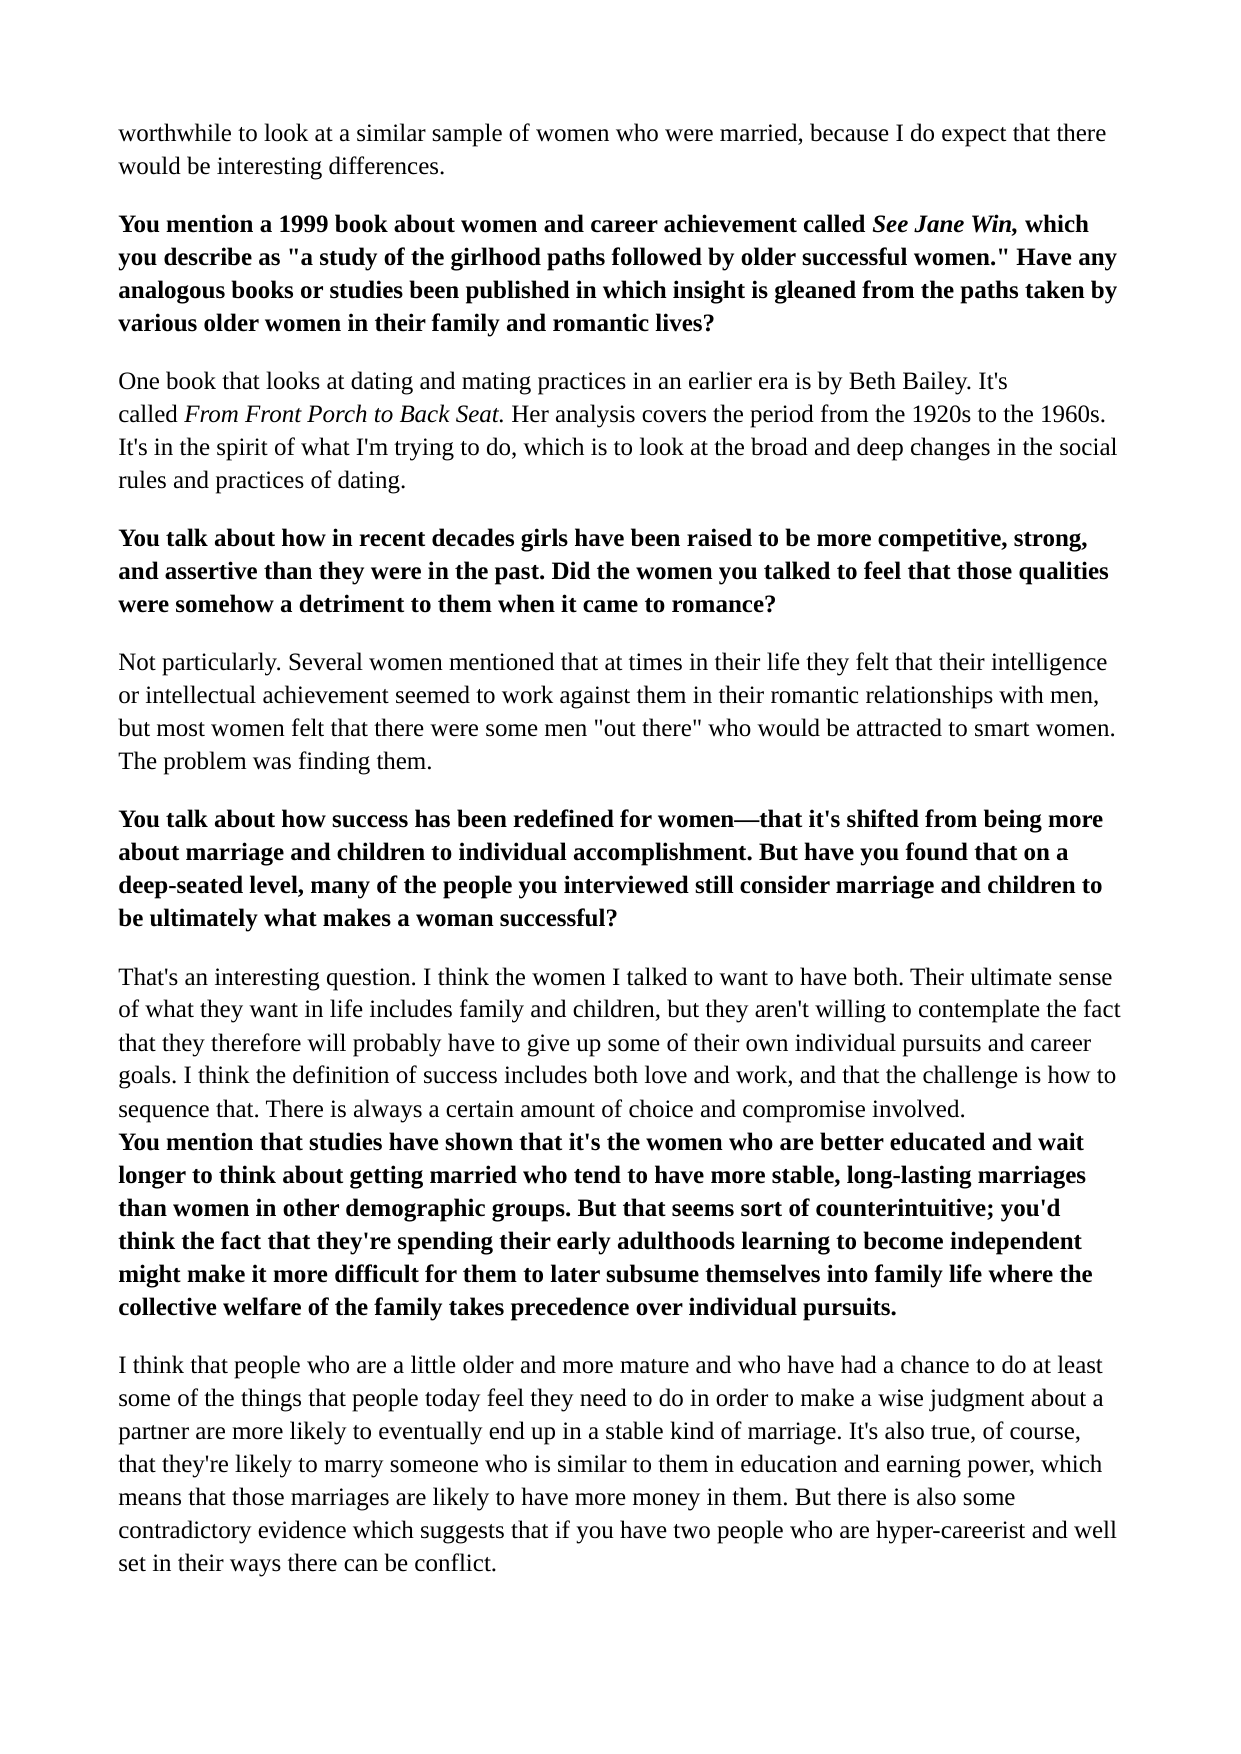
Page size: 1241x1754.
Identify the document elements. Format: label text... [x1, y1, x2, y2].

text Not particularly. Several women mentioned that at times in their life they felt that their intelligence or intellectual achievement seemed to work against them in their romantic relationships with men, but most women felt that there were some men "out there" who would be attracted to smart women. The problem was finding them. [118, 647, 1122, 775]
text worthwhile to look at a similar sample of women who were married, because I do expect that there would be interesting differences. [118, 118, 1122, 180]
text One book that looks at dating and mating practices in an earlier era is by Beth Bailey. It's called From Front Porch to Back Seat. Her analysis covers the period from the 1920s to the 1960s. It's in the spirit of what I'm trying to do, which is to look at the broad and deep changes in the social rules and practices of dating. [118, 366, 1122, 494]
text You talk about how success has been redefined for women—that it's shifted from being more about marriage and children to individual accomplishment. But have you found that on a deep-seated level, many of the people you interviewed still consider marriage and children to be ultimately what makes a woman successful? [118, 804, 1122, 932]
text That's an interesting question. I think the women I talked to want to have both. Their ultimate sense of what they want in life includes family and children, but they aren't willing to contemplate the fact that they therefore will probably have to give up some of their own individual pursuits and career goals. I think the definition of success includes both love and work, and that the challenge is how to sequence that. There is always a certain amount of choice and compromise involved. [118, 962, 1122, 1122]
text You mention a 1999 book about women and career achievement called See Jane Win, which you describe as "a study of the girlhood paths followed by older successful women." Have any analogous books or studies been published in which insight is gleaned from the paths taken by various older women in their family and romantic lives? [118, 209, 1122, 337]
text You talk about how in recent decades girls have been raised to be more competitive, strong, and assertive than they were in the past. Did the women you talked to feel that those qualities were somehow a detriment to them when it came to romance? [118, 523, 1122, 618]
text I think that people who are a little older and more mature and who have had a chance to do at least some of the things that people today feel they need to do in order to make a wise judgment about a partner are more likely to eventually end up in a stable kind of marriage. It's also true, of course, that they're likely to marry someone who is similar to them in education and earning power, which means that those marriages are likely to have more money in them. But there is also some contradictory evidence which suggests that if you have two people who are hyper-careerist and well set in their ways there can be conflict. [118, 1350, 1122, 1577]
text You mention that studies have shown that it's the women who are better educated and wait longer to think about getting married who tend to have more stable, long-lasting marriages than women in other demographic groups. But that seems sort of counterintuitive; you'd think the fact that they're spending their early adulthoods learning to become independent might make it more difficult for them to later subsume themselves into family life where the collective welfare of the family takes precedence over individual pursuits. [118, 1127, 1122, 1321]
